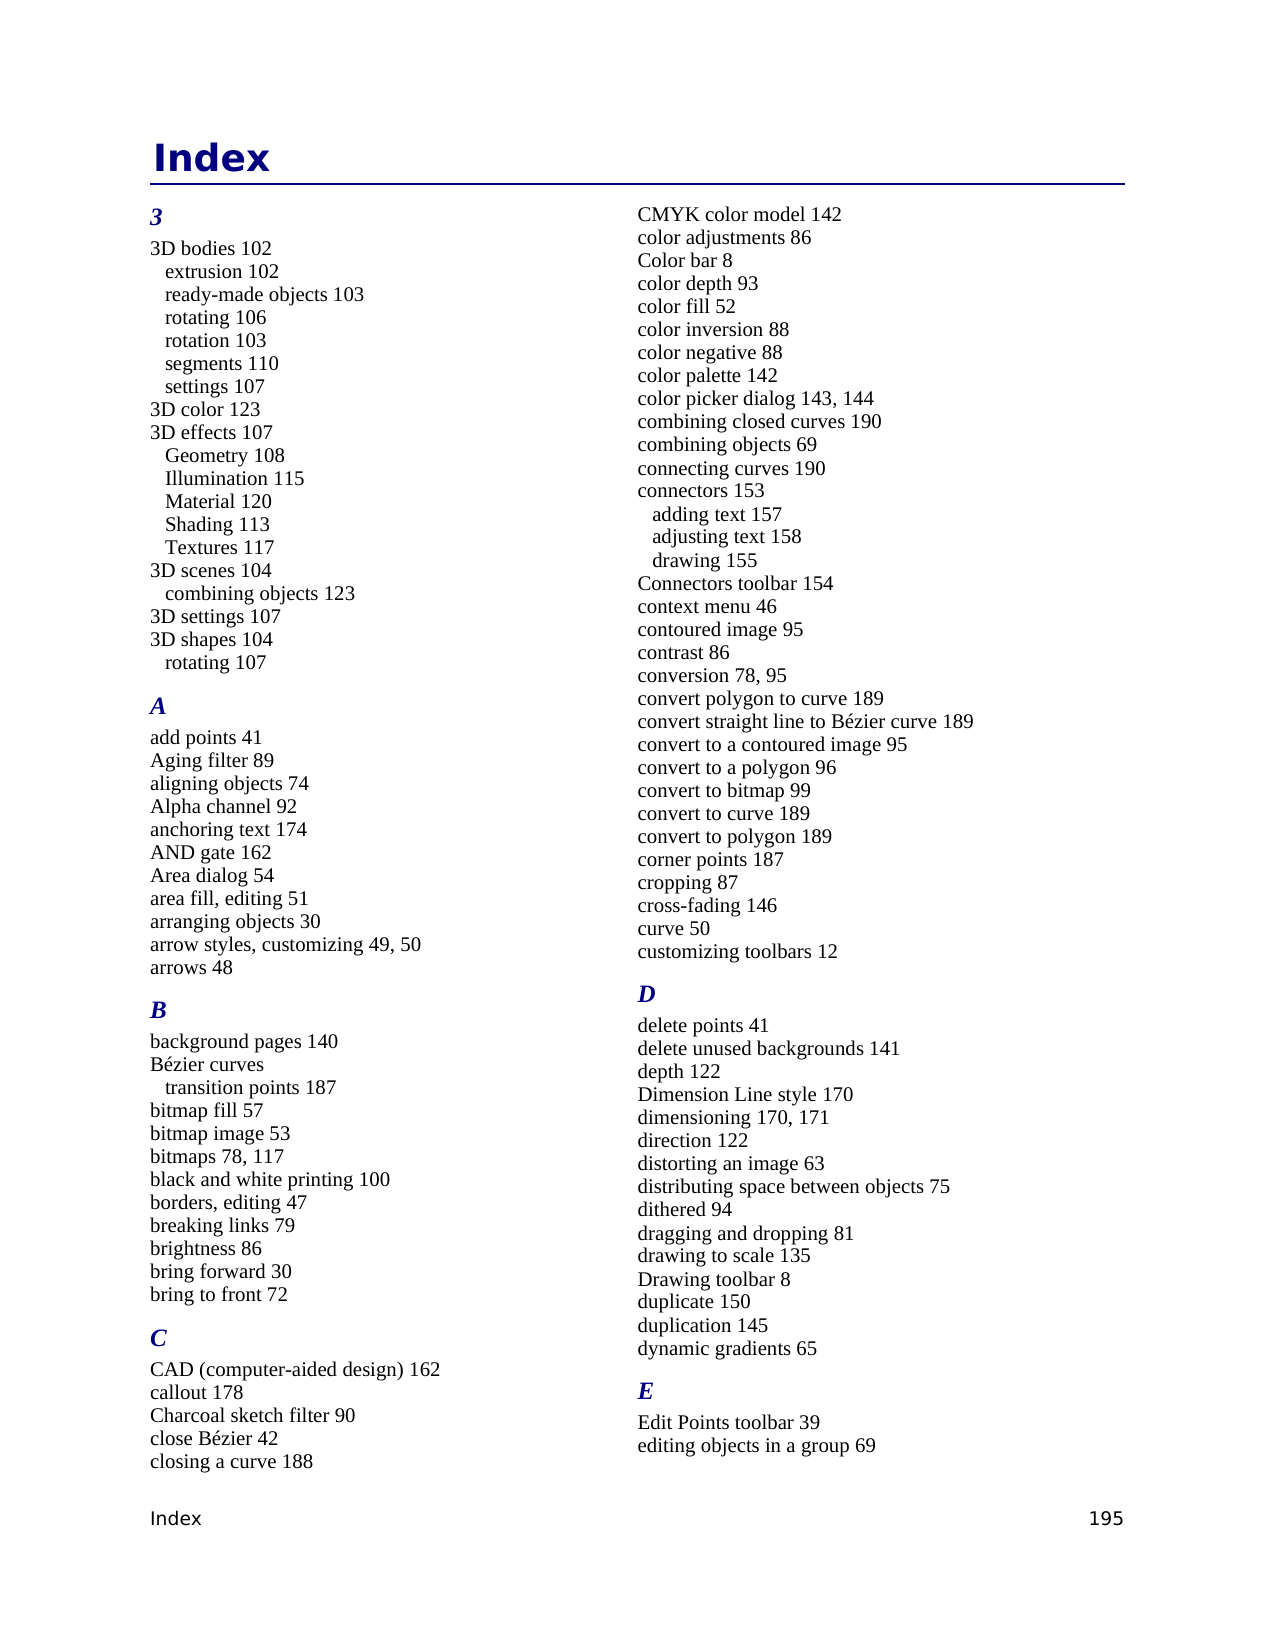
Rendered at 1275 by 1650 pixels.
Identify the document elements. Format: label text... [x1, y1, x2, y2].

text D [637, 981, 1125, 1008]
text ready-made objects 103 [165, 283, 637, 306]
text background pages 140 [150, 1030, 637, 1053]
text 3D effects 107 [150, 421, 637, 444]
text adding text 157 [652, 502, 1125, 525]
text adjusting text 158 [652, 525, 1125, 548]
text distributing space between objects 75 [637, 1175, 1125, 1198]
text black and white printing 100 [150, 1168, 637, 1191]
text 3D bodies 102 [150, 237, 637, 260]
text CAD (computer-aided design) 162 [150, 1358, 637, 1381]
text context menu 46 [637, 594, 1125, 617]
text distorting an image 63 [637, 1152, 1125, 1175]
text arranging objects 30 [150, 910, 637, 933]
text bitmap image 53 [150, 1122, 637, 1145]
subtitle Index [150, 134, 1125, 183]
text Shading 113 [165, 513, 637, 536]
text rotation 103 [165, 329, 637, 352]
text convert polygon to curve 189 [637, 687, 1125, 709]
text 3D scenes 104 [150, 559, 637, 582]
text Edit Points toolbar 39 [637, 1411, 1125, 1434]
text A [150, 692, 637, 719]
text drawing to scale 135 [637, 1244, 1125, 1267]
text contrast 86 [637, 641, 1125, 663]
text rotating 106 [165, 306, 637, 329]
text combining objects 123 [165, 582, 637, 605]
text duplication 145 [637, 1313, 1125, 1336]
text 3D shapes 104 [150, 628, 637, 651]
text color depth 93 [637, 272, 1125, 295]
text settings 107 [165, 375, 637, 398]
text anchoring text 174 [150, 818, 637, 841]
text color picker dialog 143, 144 [637, 387, 1125, 410]
text color palette 142 [637, 364, 1125, 387]
text B [150, 996, 637, 1024]
text Bézier curves [150, 1053, 637, 1076]
text aligning objects 74 [150, 772, 637, 794]
text Aging filter 89 [150, 748, 637, 772]
text AND gate 162 [150, 841, 637, 864]
text connecting curves 190 [637, 456, 1125, 479]
text convert to a contoured image 95 [637, 733, 1125, 756]
text E [637, 1377, 1125, 1405]
text color inversion 88 [637, 318, 1125, 341]
text convert to bitmap 99 [637, 779, 1125, 802]
text convert to curve 189 [637, 802, 1125, 825]
text color negative 88 [637, 341, 1125, 364]
text Drawing toolbar 8 [637, 1267, 1125, 1290]
text direction 122 [637, 1129, 1125, 1152]
text callout 178 [150, 1381, 637, 1404]
text arrow styles, customizing 49, 50 [150, 933, 637, 956]
text bitmap fill 57 [150, 1099, 637, 1122]
text delete unused backgrounds 141 [637, 1037, 1125, 1060]
text transition points 187 [165, 1076, 637, 1099]
text add points 41 [150, 726, 637, 748]
text combining objects 69 [637, 433, 1125, 456]
text editing objects in a group 69 [637, 1434, 1125, 1457]
text 3 [150, 203, 637, 231]
text combining closed curves 190 [637, 410, 1125, 433]
text conversion 78, 95 [637, 663, 1125, 687]
text close Bézier 42 [150, 1427, 637, 1450]
text extrusion 102 [165, 260, 637, 283]
text Geometry 108 [165, 444, 637, 467]
text duplicate 150 [637, 1290, 1125, 1313]
text bitmaps 78, 117 [150, 1145, 637, 1168]
text Charcoal sketch filter 90 [150, 1404, 637, 1427]
text color adjustments 86 [637, 226, 1125, 249]
text Color bar 8 [637, 249, 1125, 272]
text bring forward 30 [150, 1260, 637, 1283]
text Connectors toolbar 154 [637, 571, 1125, 594]
text convert to polygon 189 [637, 825, 1125, 848]
text dithered 94 [637, 1198, 1125, 1221]
text color fill 52 [637, 295, 1125, 318]
text breaking links 79 [150, 1214, 637, 1237]
text Alpha channel 92 [150, 794, 637, 818]
text arrows 48 [150, 956, 637, 979]
text bring to front 72 [150, 1283, 637, 1306]
text C [150, 1324, 637, 1352]
text curve 50 [637, 917, 1125, 940]
text dynamic gradients 65 [637, 1336, 1125, 1359]
text Textures 117 [165, 536, 637, 559]
text cross-fading 146 [637, 894, 1125, 917]
text cropping 87 [637, 871, 1125, 894]
text Area dialog 54 [150, 864, 637, 887]
text rotating 107 [165, 651, 637, 674]
text corner points 187 [637, 848, 1125, 871]
text dimensioning 170, 171 [637, 1106, 1125, 1129]
text closing a curve 188 [150, 1450, 637, 1473]
text depth 122 [637, 1060, 1125, 1083]
text contoured image 95 [637, 617, 1125, 641]
text borders, editing 47 [150, 1191, 637, 1214]
text area fill, editing 51 [150, 887, 637, 910]
text 3D settings 107 [150, 605, 637, 628]
text drawing 155 [652, 548, 1125, 571]
text 3D color 123 [150, 398, 637, 421]
text dragging and dropping 81 [637, 1221, 1125, 1244]
text Material 120 [165, 490, 637, 513]
text segments 110 [165, 352, 637, 375]
text delete points 41 [637, 1014, 1125, 1037]
text Dimension Line style 170 [637, 1083, 1125, 1106]
text customizing toolbars 12 [637, 940, 1125, 963]
text brightness 86 [150, 1237, 637, 1260]
text convert to a polygon 96 [637, 756, 1125, 779]
text connectors 153 [637, 479, 1125, 502]
text Illumination 115 [165, 467, 637, 490]
text convert straight line to Bézier curve 189 [637, 709, 1125, 733]
text CMYK color model 142 [637, 203, 1125, 226]
